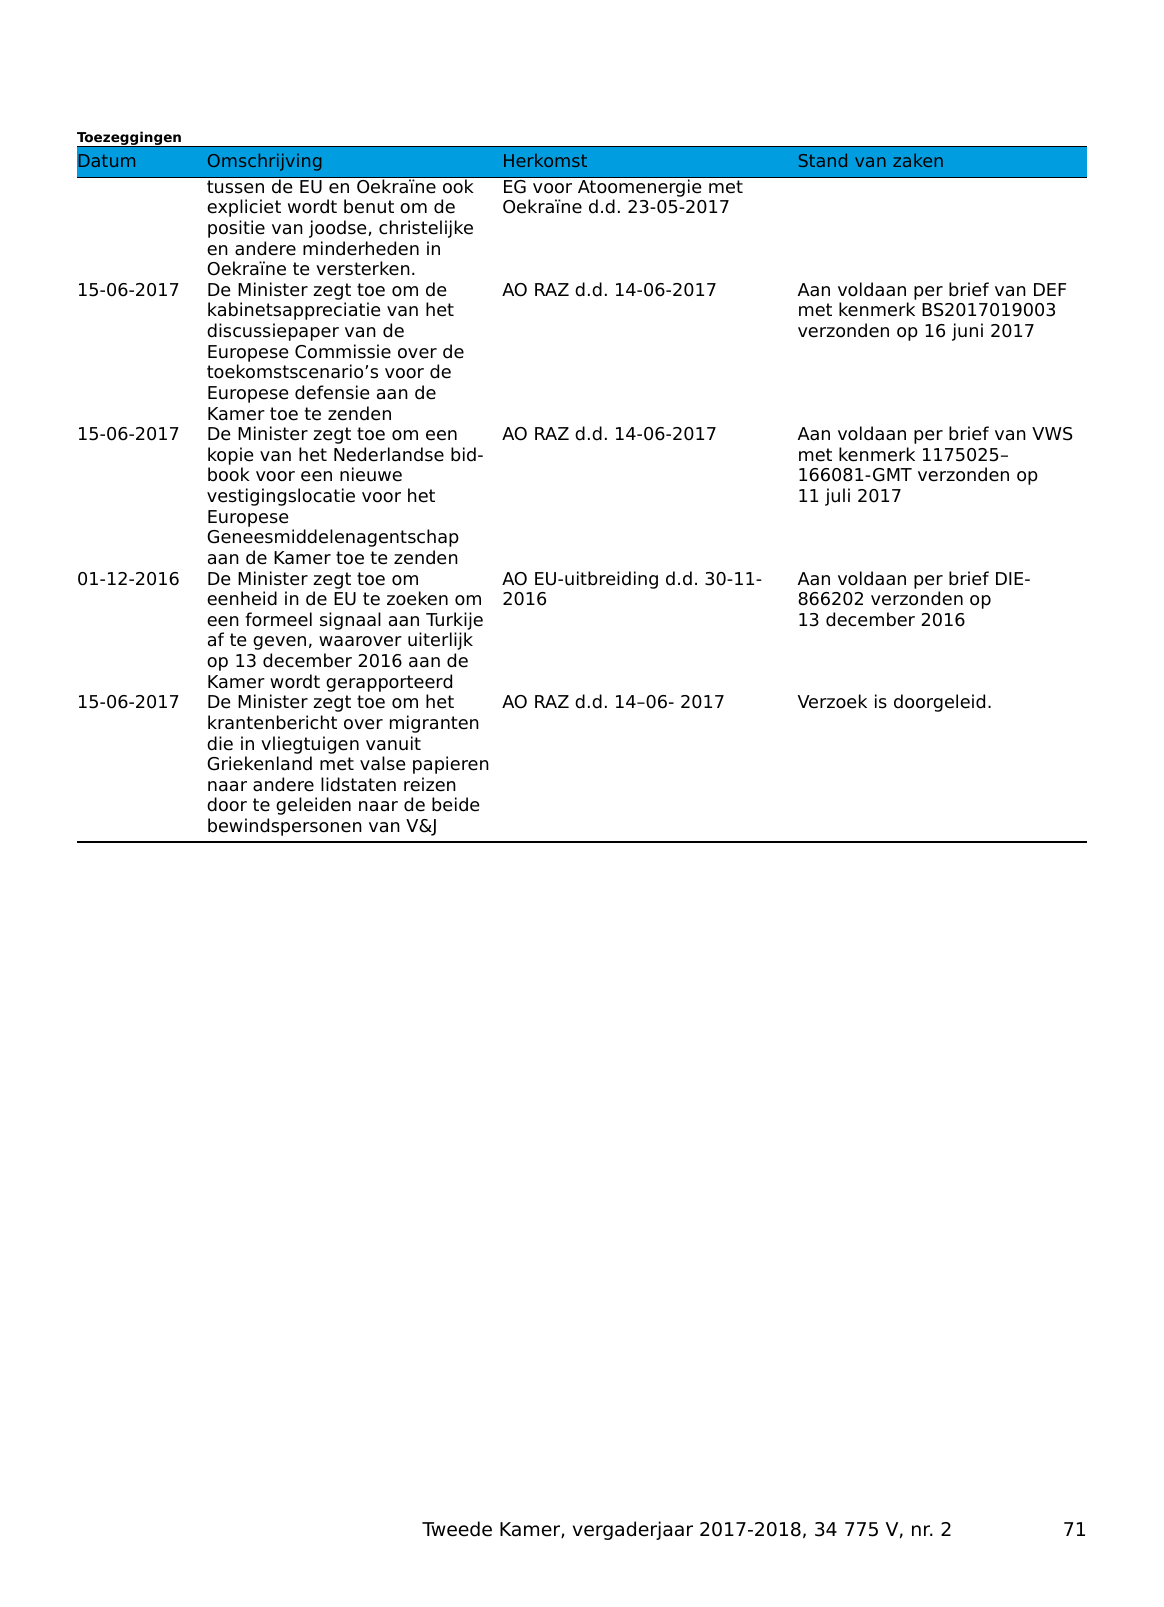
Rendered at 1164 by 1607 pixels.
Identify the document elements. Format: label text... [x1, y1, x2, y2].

table_cell Herkomst [496, 147, 791, 177]
table_cell De Minister zegt toe om eenheid in de EU te zoeken om een formeel signaal aan Turkije af te geven, waarover uiterlijk op 13 december 2016 aan de Kamer wordt gerapporteerd [201, 569, 496, 692]
table_cell [77, 178, 201, 280]
table_cell De Minister zegt toe om het krantenbericht over migranten die in vliegtuigen vanuit Griekenland met valse papieren naar andere lidstaten reizen door te geleiden naar de beide bewindspersonen van V&J [201, 692, 496, 841]
table_cell AO RAZ d.d. 14-06-2017 [496, 424, 791, 568]
table_cell EG voor Atoomenergie met Oekraïne d.d. 23-05-2017 [496, 178, 791, 280]
table_cell Aan voldaan per brief DIE-866202 verzonden op 13 december 2016 [791, 569, 1087, 692]
table_cell [791, 178, 1087, 280]
table_cell De Minister zegt toe om een kopie van het Nederlandse bid-book voor een nieuwe vestigingslocatie voor het Europese Geneesmiddelenagentschap aan de Kamer toe te zenden [201, 424, 496, 568]
table_cell Datum [77, 147, 201, 177]
table_cell tussen de EU en Oekraïne ook expliciet wordt benut om de positie van joodse, christelijke en andere minderheden in Oekraïne te versterken. [201, 178, 496, 280]
table_cell Aan voldaan per brief van DEF met kenmerk BS2017019003 verzonden op 16 juni 2017 [791, 280, 1087, 424]
table_header Toezeggingen [77, 130, 1087, 146]
table_cell 15-06-2017 [77, 280, 201, 424]
table_cell De Minister zegt toe om de kabinetsappreciatie van het discussiepaper van de Europese Commissie over de toekomstscenario’s voor de Europese defensie aan de Kamer toe te zenden [201, 280, 496, 424]
table_cell Omschrijving [201, 147, 496, 177]
table_cell 01-12-2016 [77, 569, 201, 692]
table_cell Verzoek is doorgeleid. [791, 692, 1087, 841]
table_cell Aan voldaan per brief van VWS met kenmerk 1175025–166081-GMT verzonden op 11 juli 2017 [791, 424, 1087, 568]
table_cell 15-06-2017 [77, 424, 201, 568]
table_cell AO RAZ d.d. 14–06- 2017 [496, 692, 791, 841]
table_cell 15-06-2017 [77, 692, 201, 841]
table_cell AO RAZ d.d. 14-06-2017 [496, 280, 791, 424]
table_cell Stand van zaken [791, 147, 1087, 177]
table_cell AO EU-uitbreiding d.d. 30-11-2016 [496, 569, 791, 692]
